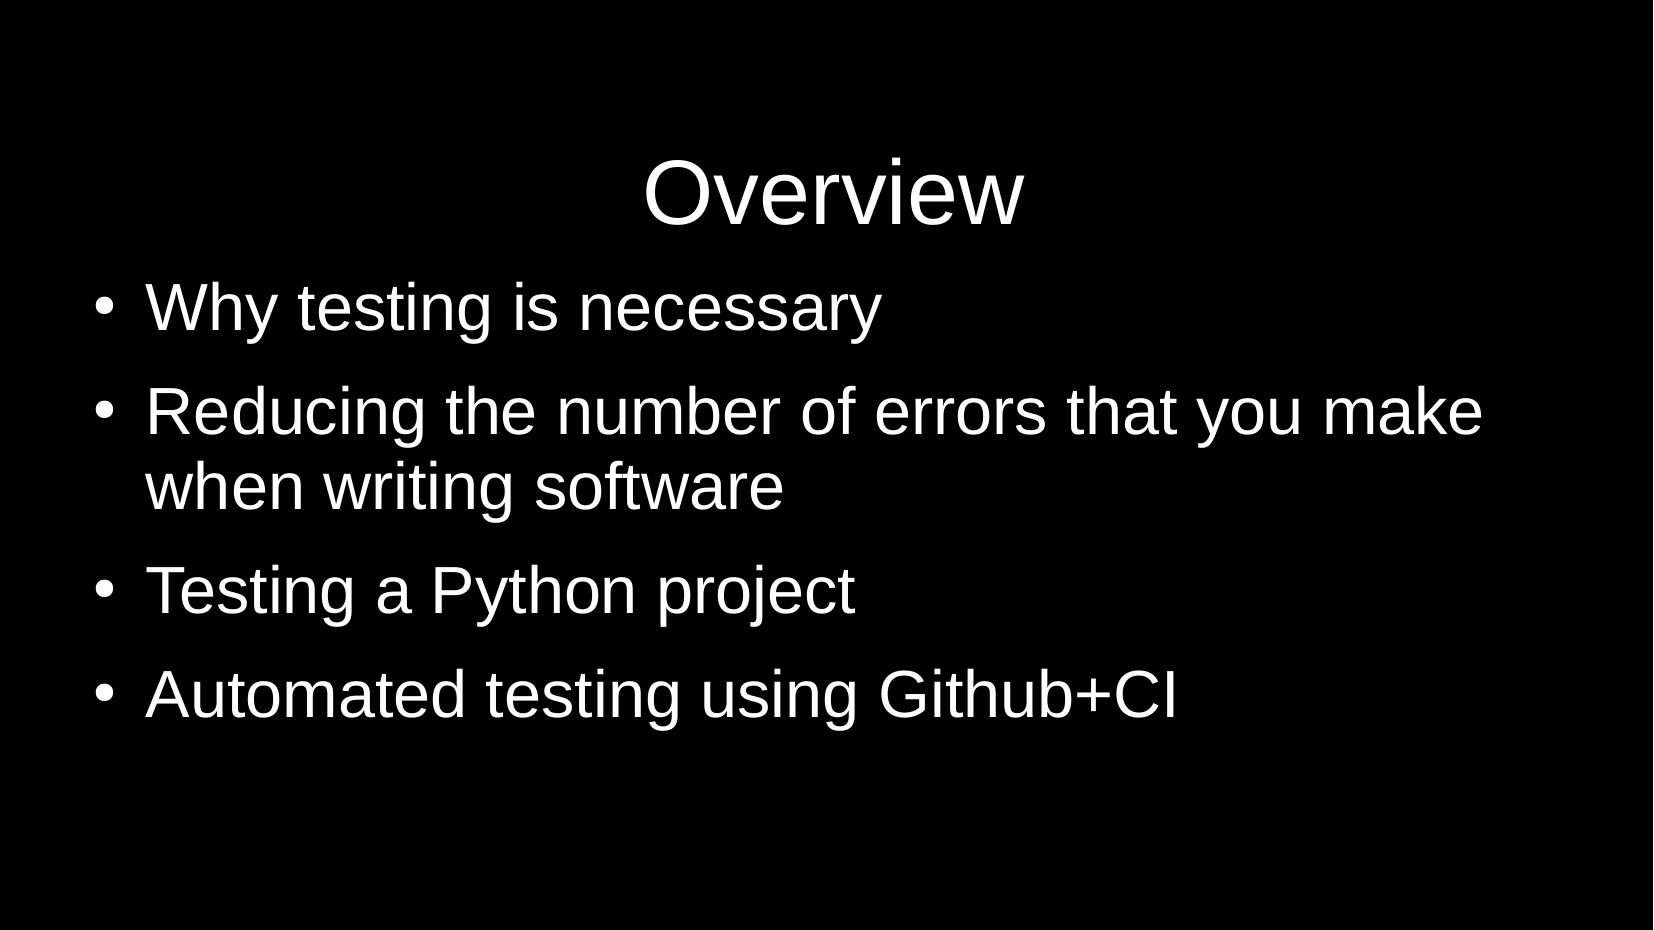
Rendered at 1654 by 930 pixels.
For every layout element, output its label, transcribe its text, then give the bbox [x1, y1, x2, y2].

list Why testing is necessary Reducing the number of errors that you make when writing software Testing a Python project Automated testing using Github+CI [75, 269, 1563, 856]
title Overview [90, 114, 1578, 270]
